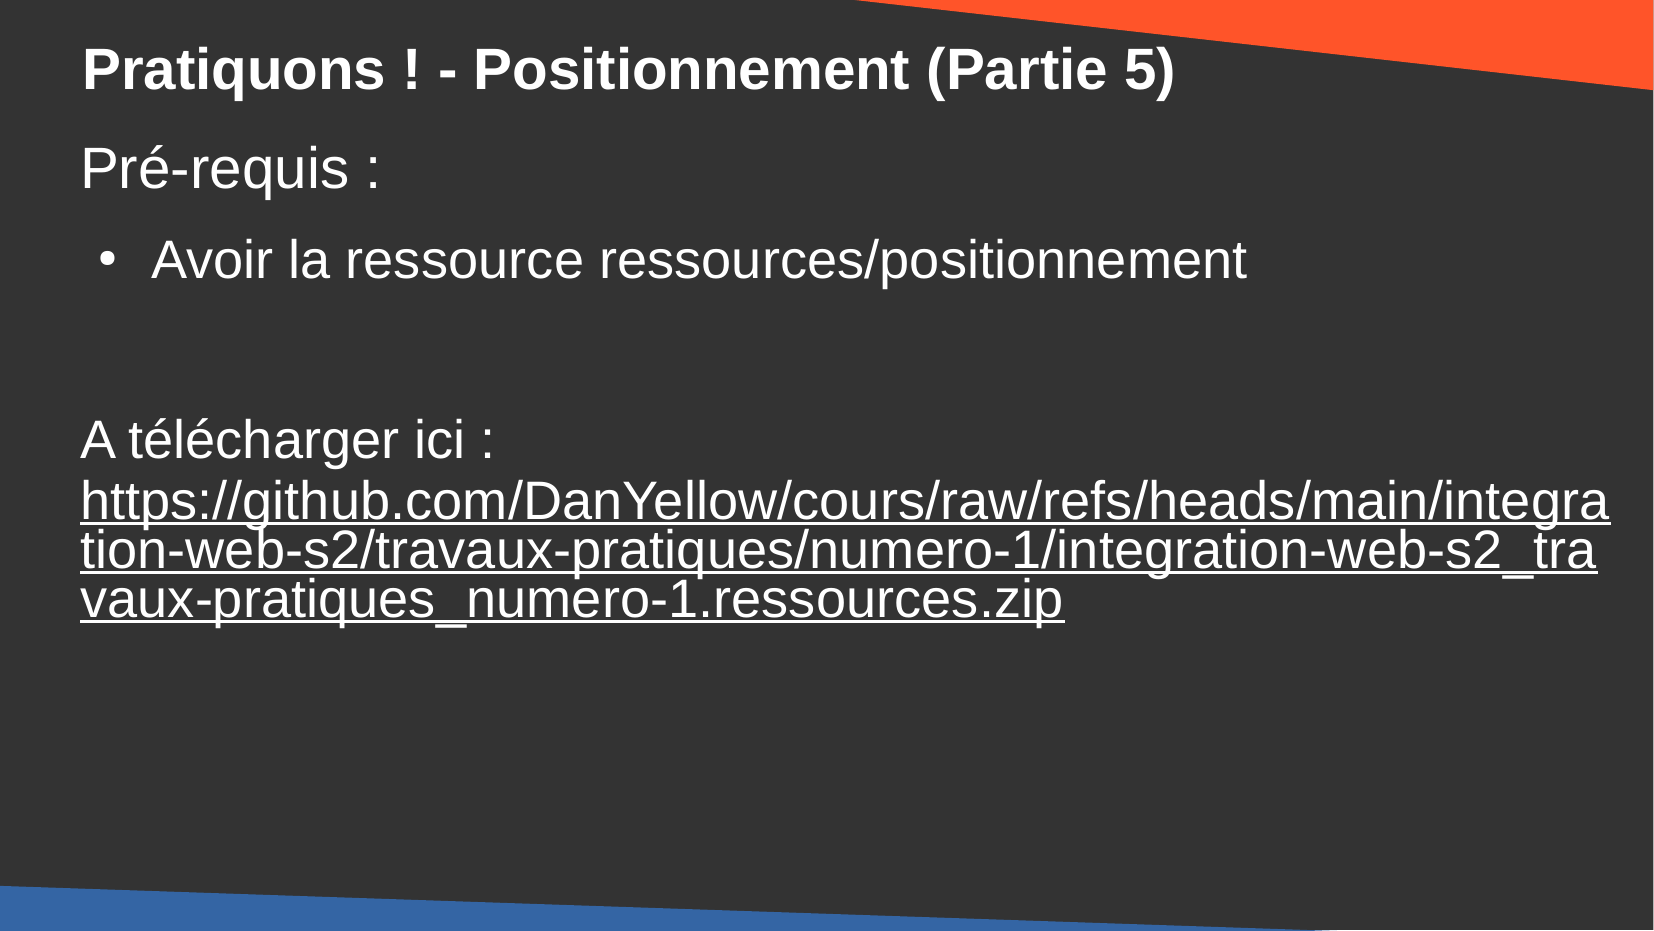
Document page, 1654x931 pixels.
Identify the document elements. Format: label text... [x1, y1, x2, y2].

text_box [0, 885, 1337, 931]
list Pré-requis : Avoir la ressource ressources/positionnement A télécharger ici : https://github.com/DanYellow/cours/raw/refs/heads/main/integration-web-s2/travaux-pratiques/numero-1/integration-web-s2_travaux-pratiques_numero-1.ressources.zip [80, 135, 1620, 721]
text_box [854, 0, 1654, 91]
title Pratiquons ! - Positionnement (Partie 5) [82, 37, 1571, 114]
